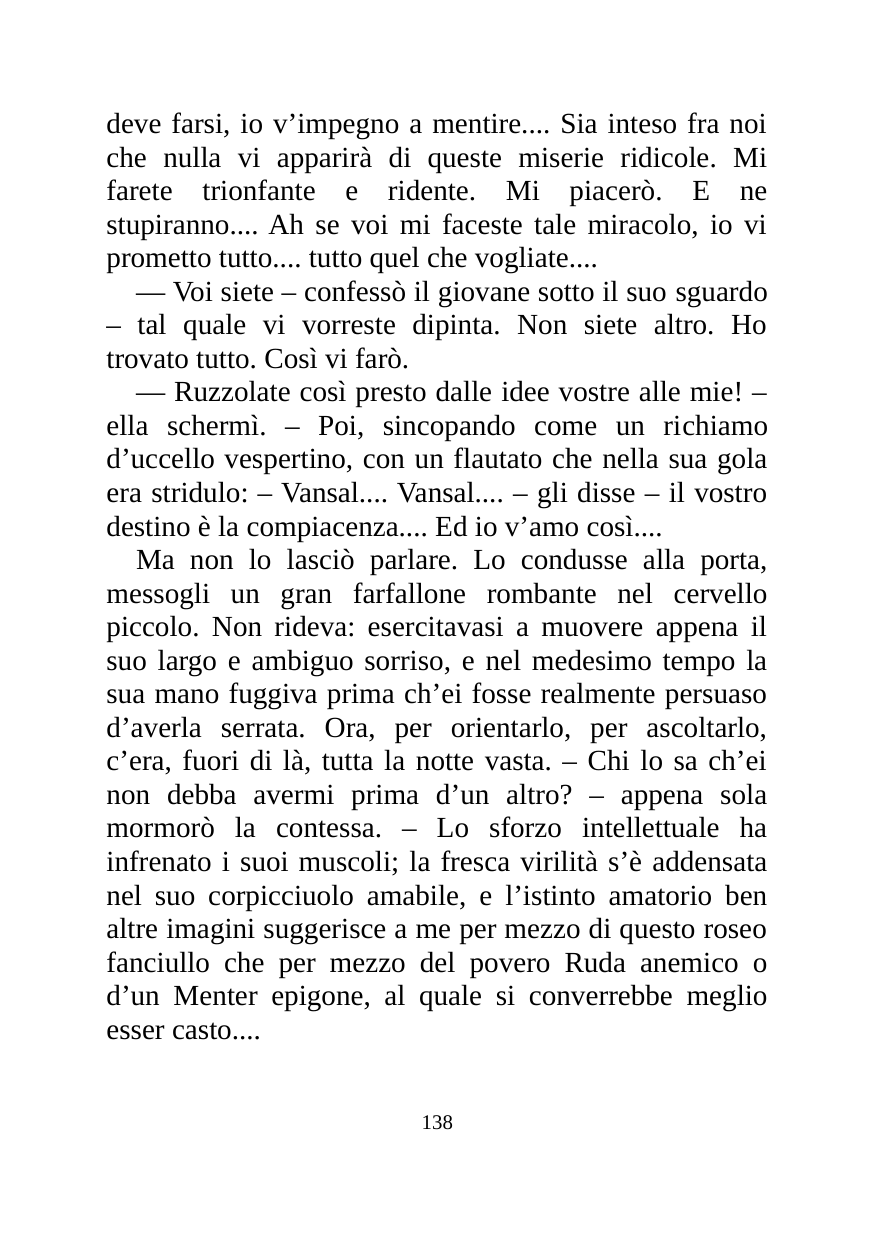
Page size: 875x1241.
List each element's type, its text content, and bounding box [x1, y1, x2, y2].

text — Voi siete – confessò il giovane sotto il suo sguardo – tal quale vi vorreste dipinta. Non siete altro. Ho trovato tutto. Così vi farò. [106, 274, 768, 374]
text deve farsi, io v’impegno a mentire.... Sia inteso fra noi che nulla vi apparirà di queste miserie ridicole. Mi farete trionfante e ridente. Mi piacerò. E ne stupiranno.... Ah se voi mi faceste tale miracolo, io vi prometto tutto.... tutto quel che vogliate.... [106, 106, 768, 274]
text — Ruzzolate così presto dalle idee vostre alle mie! – ella schermì. – Poi, sincopando come un richiamo d’uccello vespertino, con un flautato che nella sua gola era stridulo: – Vansal.... Vansal.... – gli disse – il vostro destino è la compiacenza.... Ed io v’amo così.... [106, 374, 768, 542]
text Ma non lo lasciò parlare. Lo condusse alla porta, messogli un gran farfallone rombante nel cervello piccolo. Non rideva: esercitavasi a muovere appena il suo largo e ambiguo sorriso, e nel medesimo tempo la sua mano fuggiva prima ch’ei fosse realmente persuaso d’averla serrata. Ora, per orientarlo, per ascoltarlo, c’era, fuori di là, tutta la notte vasta. – Chi lo sa ch’ei non debba avermi prima d’un altro? – appena sola mormorò la contessa. – Lo sforzo intellettuale ha infrenato i suoi muscoli; la fresca virilità s’è addensata nel suo corpicciuolo amabile, e l’istinto amatorio ben altre imagini suggerisce a me per mezzo di questo roseo fanciullo che per mezzo del povero Ruda anemico o d’un Menter epigone, al quale si converrebbe meglio esser casto.... [106, 542, 768, 1045]
